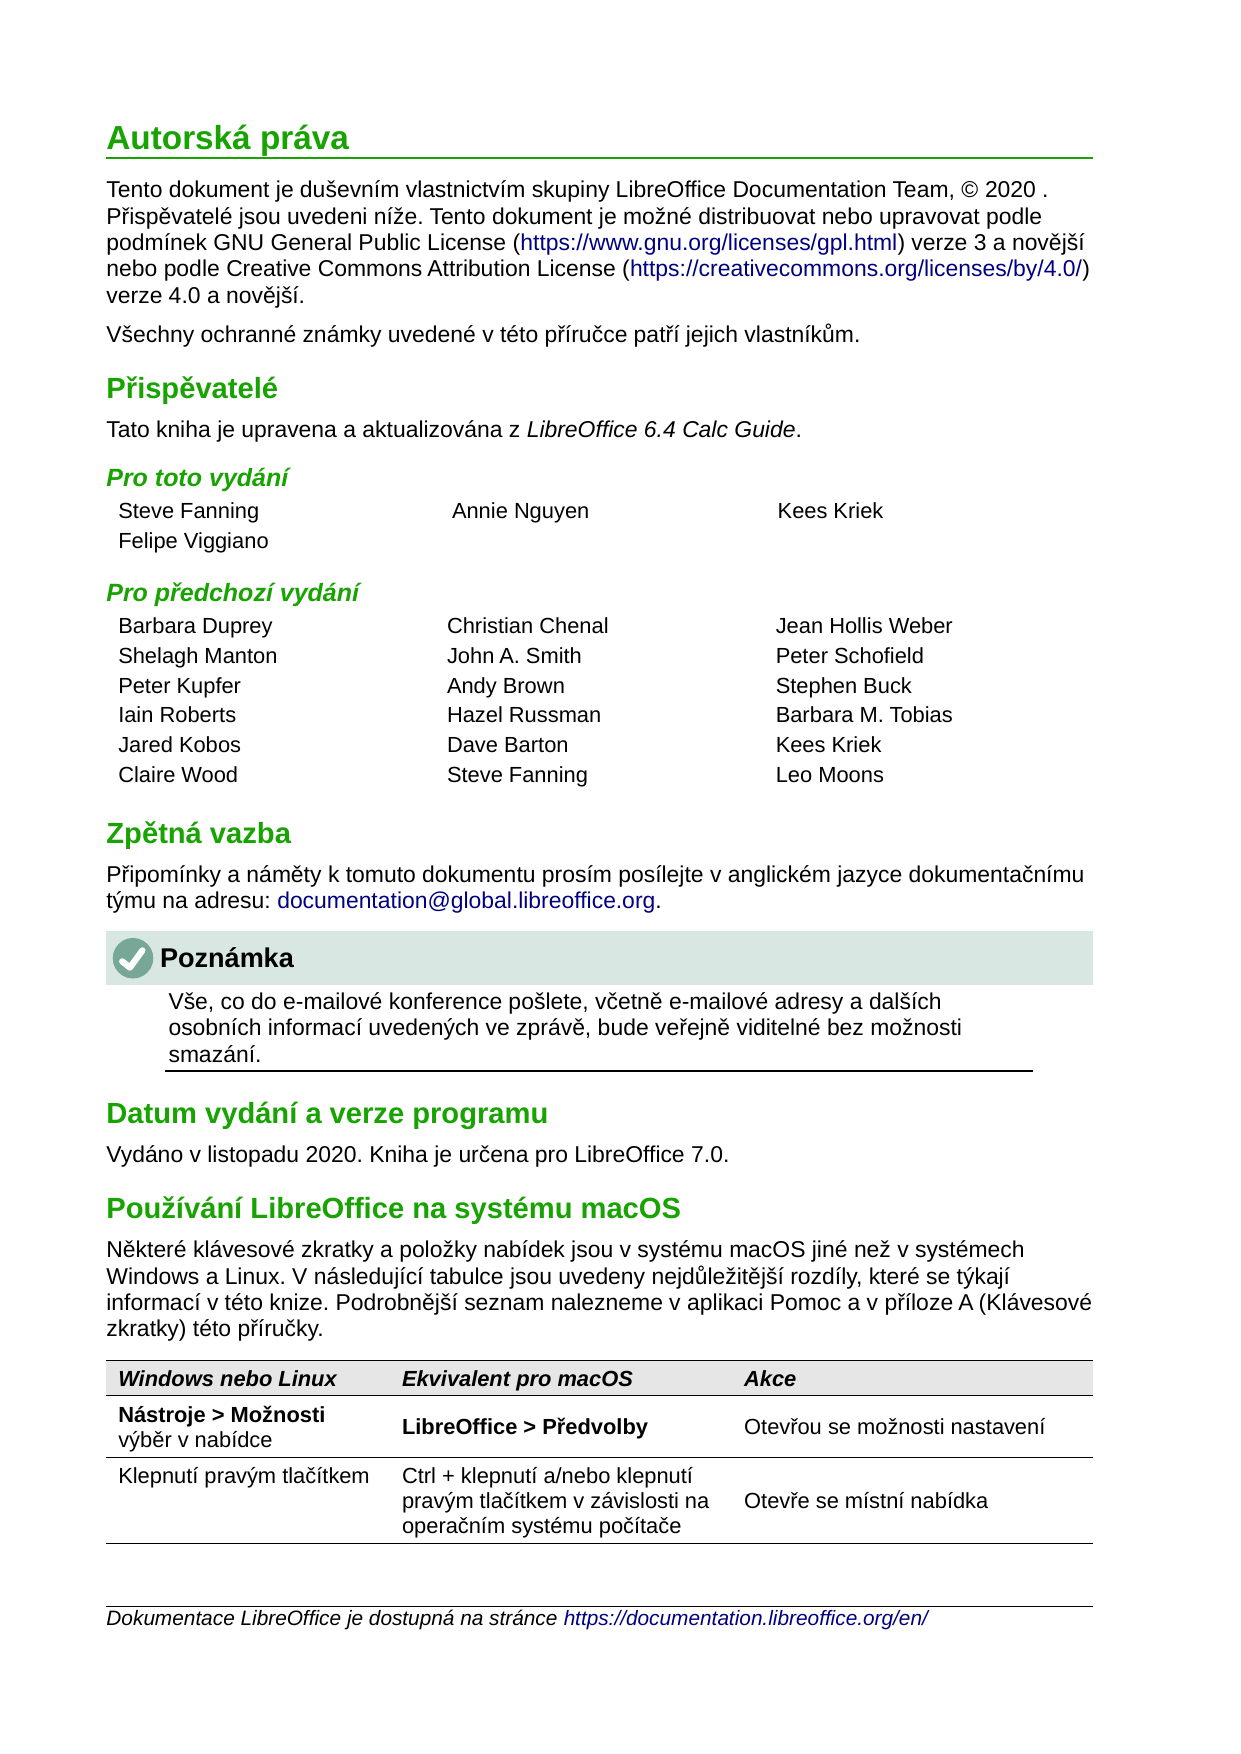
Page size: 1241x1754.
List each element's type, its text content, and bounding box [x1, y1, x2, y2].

table_header Akce [732, 1361, 1093, 1395]
text Tento dokument je duševním vlastnictvím skupiny LibreOffice Documentation Team, © 2020 . Přispěvatelé jsou uvedeni níže. Tento dokument je možné distribuovat nebo upravovat podle podmínek GNU General Public License (https://www.gnu.org/licenses/gpl.html) verze 3 a novější nebo podle Creative Commons Attribution License (https://creativecommons.org/licenses/by/4.0/) verze 4.0 a novější. [106, 176, 1093, 308]
table_header Jean Hollis Weber [764, 613, 1093, 643]
subtitle Poznámka [106, 931, 1093, 985]
table_cell Otevře se místní nabídka [732, 1458, 1093, 1543]
table_cell Peter Kupfer [106, 673, 435, 702]
table_cell Leo Moons [764, 762, 1093, 792]
table_header Windows nebo Linux [106, 1361, 390, 1395]
table_cell Felipe Viggiano [106, 528, 440, 557]
text Připomínky a náměty k tomuto dokumentu prosím posílejte v anglickém jazyce dokumentačnímu týmu na adresu: documentation@global.libreoffice.org. [106, 861, 1093, 914]
table_header Barbara Duprey [106, 613, 435, 643]
subtitle Přispěvatelé [106, 371, 1093, 404]
table_header Steve Fanning [106, 498, 440, 527]
table_cell Otevřou se možnosti nastavení [732, 1396, 1093, 1457]
table_cell Stephen Buck [764, 673, 1093, 702]
table_header Annie Nguyen [440, 498, 766, 527]
table_cell Barbara M. Tobias [764, 703, 1093, 732]
table_cell John A. Smith [435, 643, 764, 672]
text Tato kniha je upravena a aktualizována z LibreOffice 6.4 Calc Guide. [106, 416, 1093, 442]
subtitle Autorská práva [106, 118, 1093, 157]
subtitle Zpětná vazba [106, 816, 1093, 849]
table_cell Kees Kriek [764, 732, 1093, 762]
text Všechny ochranné známky uvedené v této příručce patří jejich vlastníkům. [106, 321, 1093, 347]
table_cell Klepnutí pravým tlačítkem [106, 1458, 390, 1543]
table_cell Shelagh Manton [106, 643, 435, 672]
table_header Kees Kriek [766, 498, 1093, 527]
table_cell Jared Kobos [106, 732, 435, 762]
table_header Christian Chenal [435, 613, 764, 643]
subtitle Datum vydání a verze programu [106, 1096, 1093, 1129]
table_cell Dave Barton [435, 732, 764, 762]
table_cell Andy Brown [435, 673, 764, 702]
text Vydáno v listopadu 2020. Kniha je určena pro LibreOffice 7.0. [106, 1141, 1093, 1167]
table_cell Claire Wood [106, 762, 435, 792]
subtitle Pro předchozí vydání [106, 578, 1093, 607]
text Některé klávesové zkratky a položky nabídek jsou v systému macOS jiné než v systémech Windows a Linux. V následující tabulce jsou uvedeny nejdůležitější rozdíly, které se týkají informací v této knize. Podrobnější seznam nalezneme v aplikaci Pomoc a v příloze A (Klávesové zkratky) této příručky. [106, 1236, 1093, 1342]
table_cell [440, 528, 766, 557]
table_cell Iain Roberts [106, 703, 435, 732]
text Vše, co do e-mailové konference pošlete, včetně e-mailové adresy a dalších osobních informací uvedených ve zprávě, bude veřejně viditelné bez možnosti smazání. [165, 985, 1033, 1070]
table_cell LibreOffice > Předvolby [390, 1396, 732, 1457]
subtitle Používání LibreOffice na systému macOS [106, 1191, 1093, 1224]
table_cell Nástroje > Možnosti výběr v nabídce [106, 1396, 390, 1457]
subtitle Pro toto vydání [106, 463, 1093, 492]
table_cell Peter Schofield [764, 643, 1093, 672]
table_cell Steve Fanning [435, 762, 764, 792]
table_cell Hazel Russman [435, 703, 764, 732]
table_header Ekvivalent pro macOS [390, 1361, 732, 1395]
table_cell Ctrl + klepnutí a/nebo klepnutí pravým tlačítkem v závislosti na operačním systému počítače [390, 1458, 732, 1543]
table_cell [766, 528, 1093, 557]
